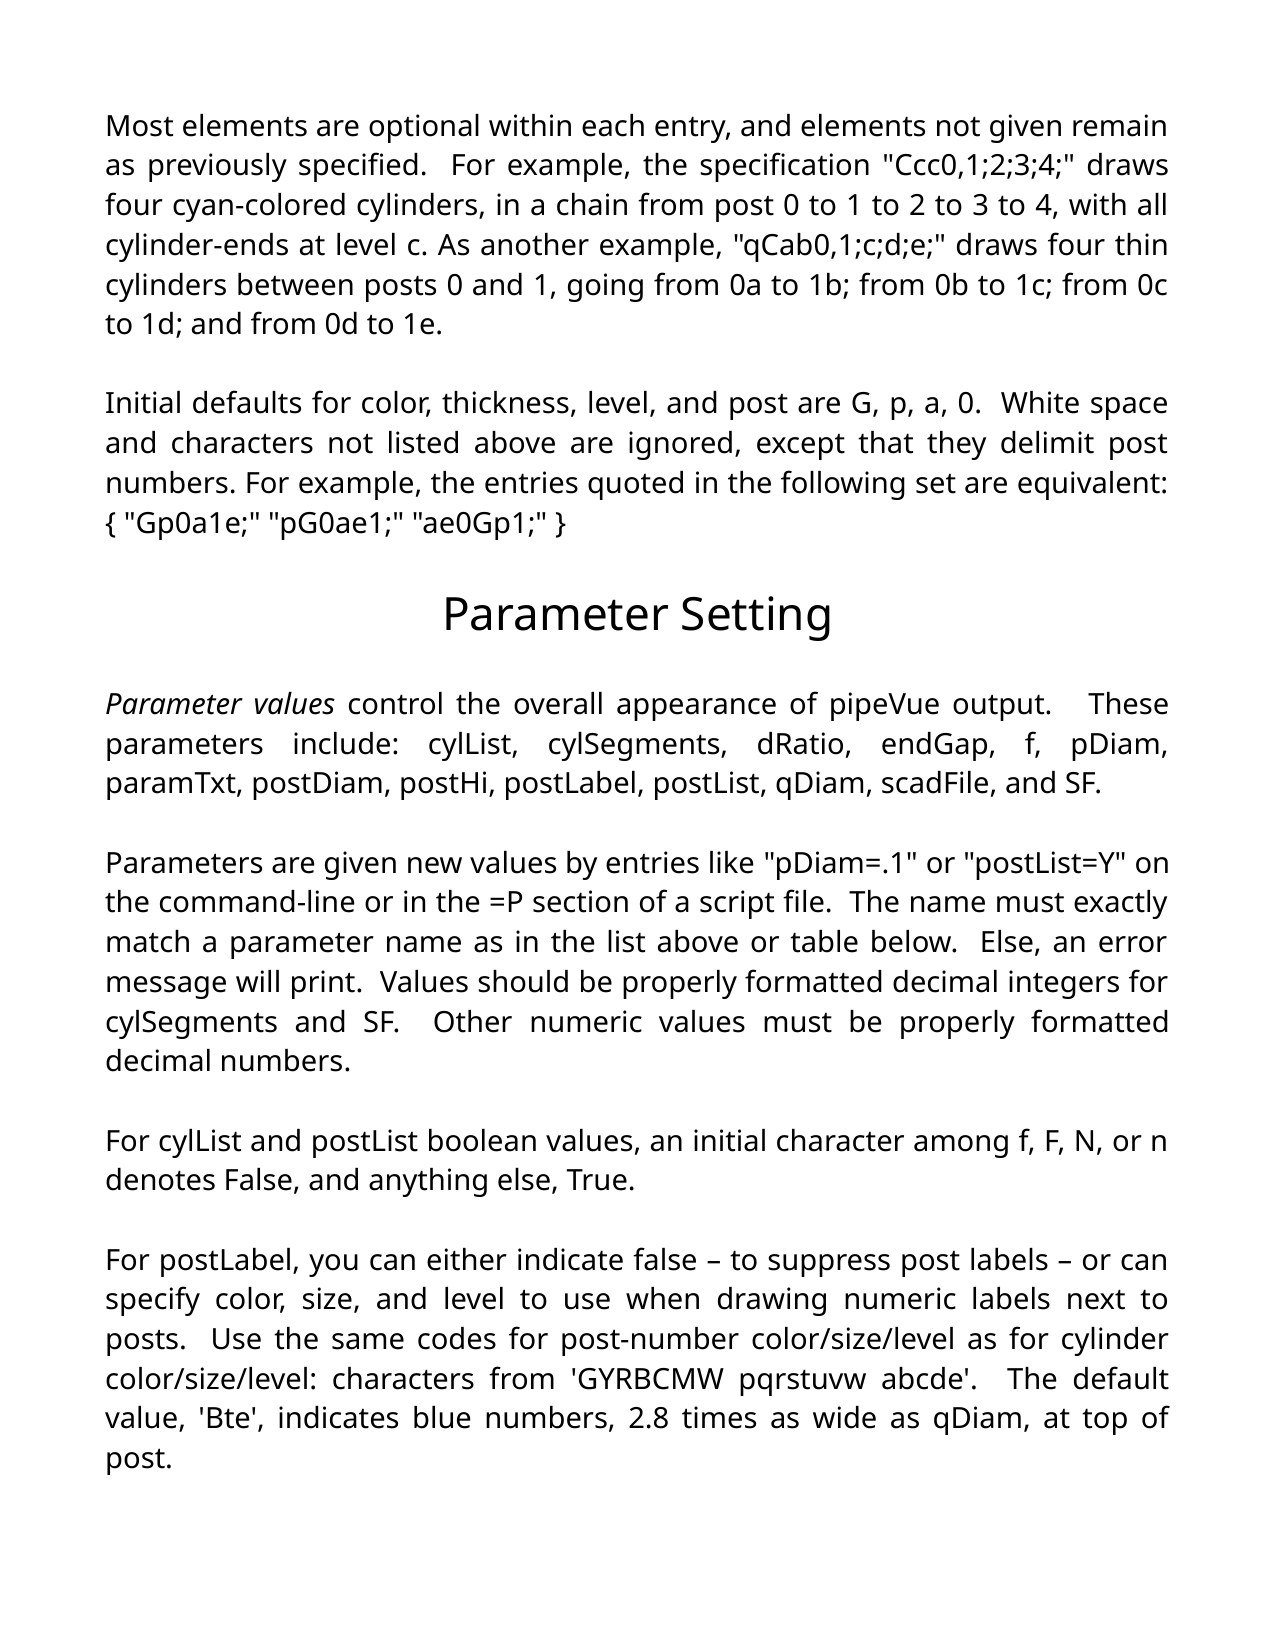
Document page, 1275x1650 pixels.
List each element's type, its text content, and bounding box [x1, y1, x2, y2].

text For cylList and postList boolean values, an initial character among f, F, N, or n denotes False, and anything else, True. [105, 1120, 1170, 1199]
text Parameter values control the overall appearance of pipeVue output. These parameters include: cylList, cylSegments, dRatio, endGap, f, pDiam, paramTxt, postDiam, postHi, postLabel, postList, qDiam, scadFile, and SF. [105, 683, 1170, 802]
text Most elements are optional within each entry, and elements not given remain as previously specified. For example, the specification "Ccc0,1;2;3;4;" draws four cyan-colored cylinders, in a chain from post 0 to 1 to 2 to 3 to 4, with all cylinder-ends at level c. As another example, "qCab0,1;c;d;e;" draws four thin cylinders between posts 0 and 1, going from 0a to 1b; from 0b to 1c; from 0c to 1d; and from 0d to 1e. [105, 105, 1170, 343]
text Initial defaults for color, thickness, level, and post are G, p, a, 0. White space and characters not listed above are ignored, except that they delimit post numbers. For example, the entries quoted in the following set are equivalent: { "Gp0a1e;" "pG0ae1;" "ae0Gp1;" } [105, 383, 1170, 542]
text Parameters are given new values by entries like "pDiam=.1" or "postList=Y" on the command-line or in the =P section of a script file. The name must exactly match a parameter name as in the list above or table below. Else, an error message will print. Values should be properly formatted decimal integers for cylSegments and SF. Other numeric values must be properly formatted decimal numbers. [105, 842, 1170, 1080]
text Parameter Setting [105, 581, 1170, 644]
text For postLabel, you can either indicate false – to suppress post labels – or can specify color, size, and level to use when drawing numeric labels next to posts. Use the same codes for post-number color/size/level as for cylinder color/size/level: characters from 'GYRBCMW pqrstuvw abcde'. The default value, 'Bte', indicates blue numbers, 2.8 times as wide as qDiam, at top of post. [105, 1239, 1170, 1477]
